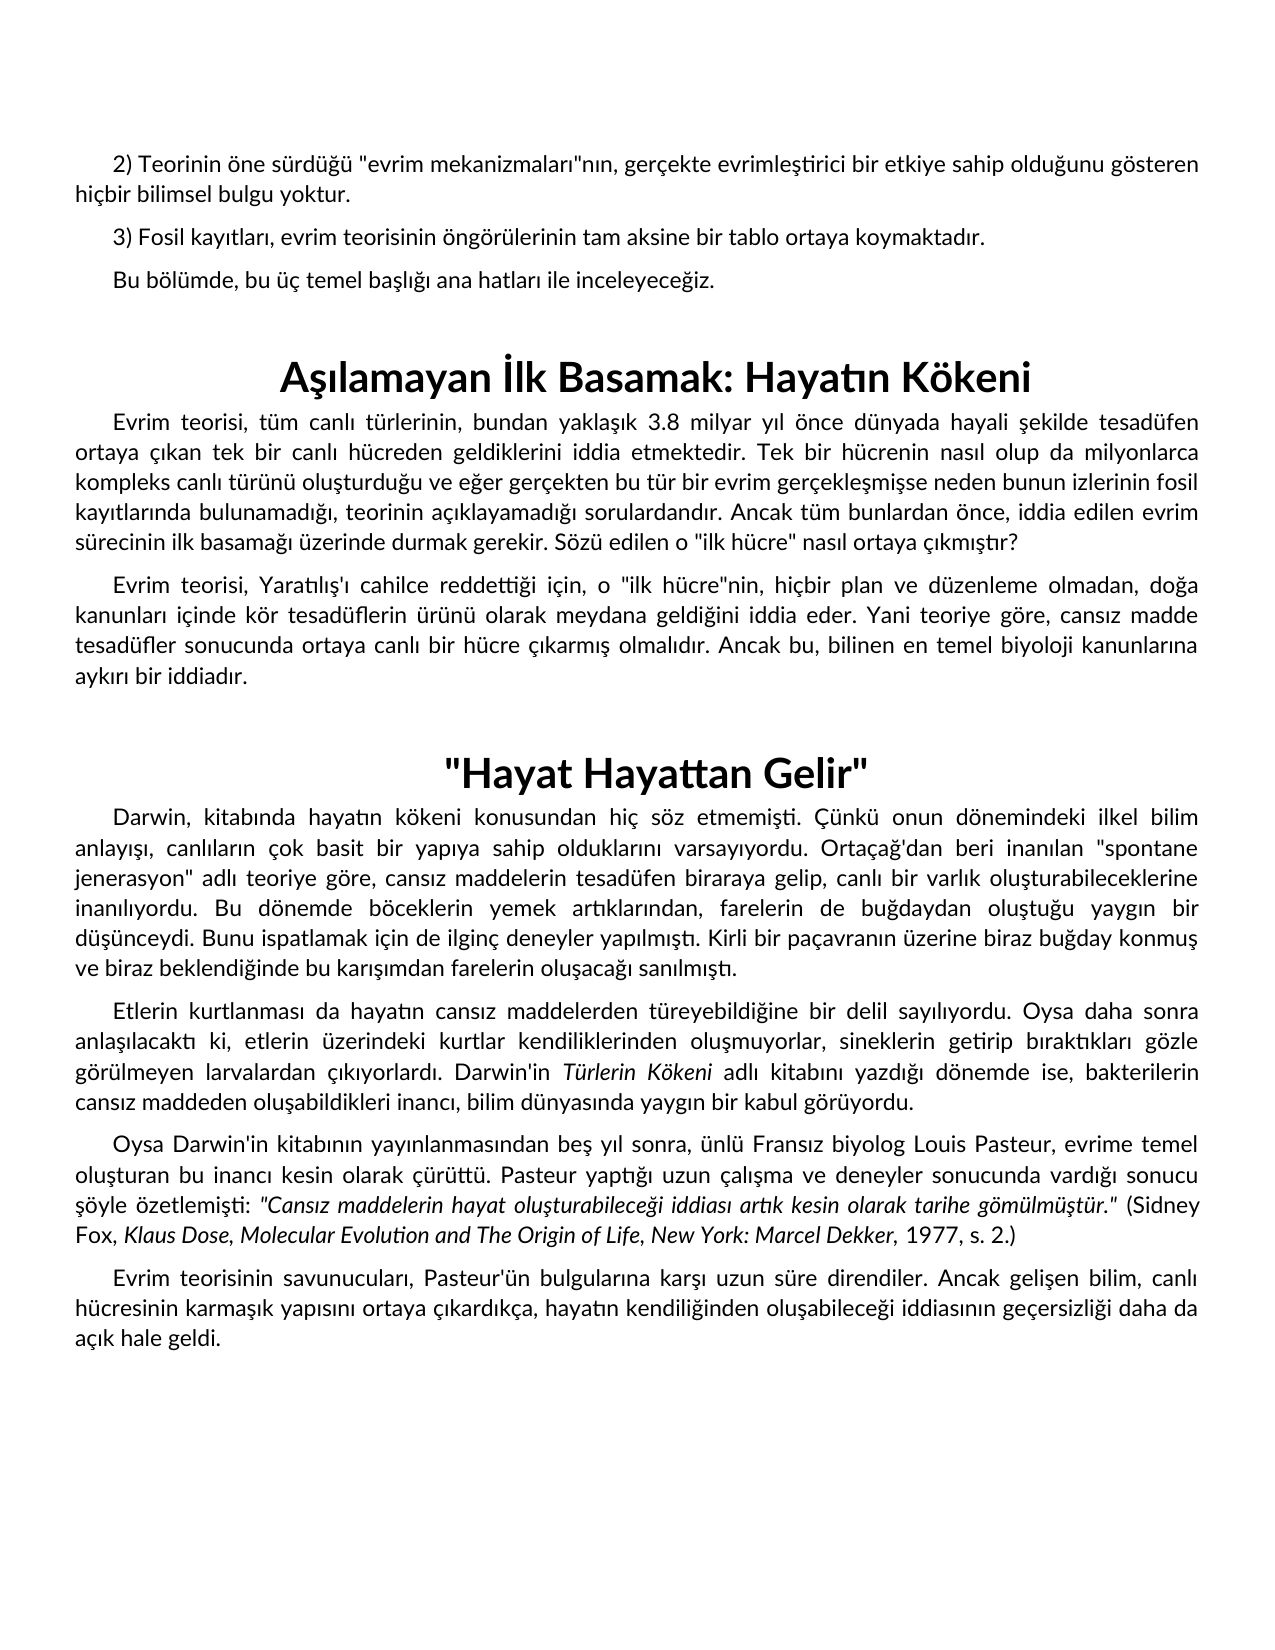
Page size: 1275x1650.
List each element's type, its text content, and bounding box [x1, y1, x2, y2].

text Evrim teorisi, Yaratılış'ı cahilce reddettiği için, o "ilk hücre"nin, hiçbir plan ve düzenleme olmadan, doğa kanunları içinde kör tesadüflerin ürünü olarak meydana geldiğini iddia eder. Yani teoriye göre, cansız madde tesadüfler sonucunda ortaya canlı bir hücre çıkarmış olmalıdır. Ancak bu, bilinen en temel biyoloji kanunlarına aykırı bir iddiadır. [75, 571, 1200, 689]
text Etlerin kurtlanması da hayatın cansız maddelerden türeyebildiğine bir delil sayılıyordu. Oysa daha sonra anlaşılacaktı ki, etlerin üzerindeki kurtlar kendiliklerinden oluşmuyorlar, sineklerin getirip bıraktıkları gözle görülmeyen larvalardan çıkıyorlardı. Darwin'in Türlerin Kökeni adlı kitabını yazdığı dönemde ise, bakterilerin cansız maddeden oluşabildikleri inancı, bilim dünyasında yaygın bir kabul görüyordu. [75, 997, 1200, 1115]
text Bu bölümde, bu üç temel başlığı ana hatları ile inceleyeceğiz. [75, 266, 1200, 293]
text Evrim teorisinin savunucuları, Pasteur'ün bulgularına karşı uzun süre direndiler. Ancak gelişen bilim, canlı hücresinin karmaşık yapısını ortaya çıkardıkça, hayatın kendiliğinden oluşabileceği iddiasının geçersizliği daha da açık hale geldi. [75, 1263, 1200, 1351]
text Evrim teorisi, tüm canlı türlerinin, bundan yaklaşık 3.8 milyar yıl önce dünyada hayali şekilde tesadüfen ortaya çıkan tek bir canlı hücreden geldiklerini iddia etmektedir. Tek bir hücrenin nasıl olup da milyonlarca kompleks canlı türünü oluşturduğu ve eğer gerçekten bu tür bir evrim gerçekleşmişse neden bunun izlerinin fosil kayıtlarında bulunamadığı, teorinin açıklayamadığı sorulardandır. Ancak tüm bunlardan önce, iddia edilen evrim sürecinin ilk basamağı üzerinde durmak gerekir. Sözü edilen o "ilk hücre" nasıl ortaya çıkmıştır? [75, 407, 1200, 556]
text Darwin, kitabında hayatın kökeni konusundan hiç söz etmemişti. Çünkü onun dönemindeki ilkel bilim anlayışı, canlıların çok basit bir yapıya sahip olduklarını varsayıyordu. Ortaçağ'dan beri inanılan "spontane jenerasyon" adlı teoriye göre, cansız maddelerin tesadüfen biraraya gelip, canlı bir varlık oluşturabileceklerine inanılıyordu. Bu dönemde böceklerin yemek artıklarından, farelerin de buğdaydan oluştuğu yaygın bir düşünceydi. Bunu ispatlamak için de ilginç deneyler yapılmıştı. Kirli bir paçavranın üzerine biraz buğday konmuş ve biraz beklendiğinde bu karışımdan farelerin oluşacağı sanılmıştı. [75, 803, 1200, 982]
text 3) Fosil kayıtları, evrim teorisinin öngörülerinin tam aksine bir tablo ortaya koymaktadır. [75, 223, 1200, 250]
subtitle Aşılamayan İlk Basamak: Hayatın Kökeni [112, 351, 1200, 401]
text 2) Teorinin öne sürdüğü "evrim mekanizmaları"nın, gerçekte evrimleştirici bir etkiye sahip olduğunu gösteren hiçbir bilimsel bulgu yoktur. [75, 150, 1200, 208]
text Oysa Darwin'in kitabının yayınlanmasından beş yıl sonra, ünlü Fransız biyolog Louis Pasteur, evrime temel oluşturan bu inancı kesin olarak çürüttü. Pasteur yaptığı uzun çalışma ve deneyler sonucunda vardığı sonucu şöyle özetlemişti: "Cansız maddelerin hayat oluşturabileceği iddiası artık kesin olarak tarihe gömülmüştür." (Sidney Fox, Klaus Dose, Molecular Evolution and The Origin of Life, New York: Marcel Dekker, 1977, s. 2.) [75, 1130, 1200, 1248]
subtitle "Hayat Hayattan Gelir" [112, 747, 1200, 797]
